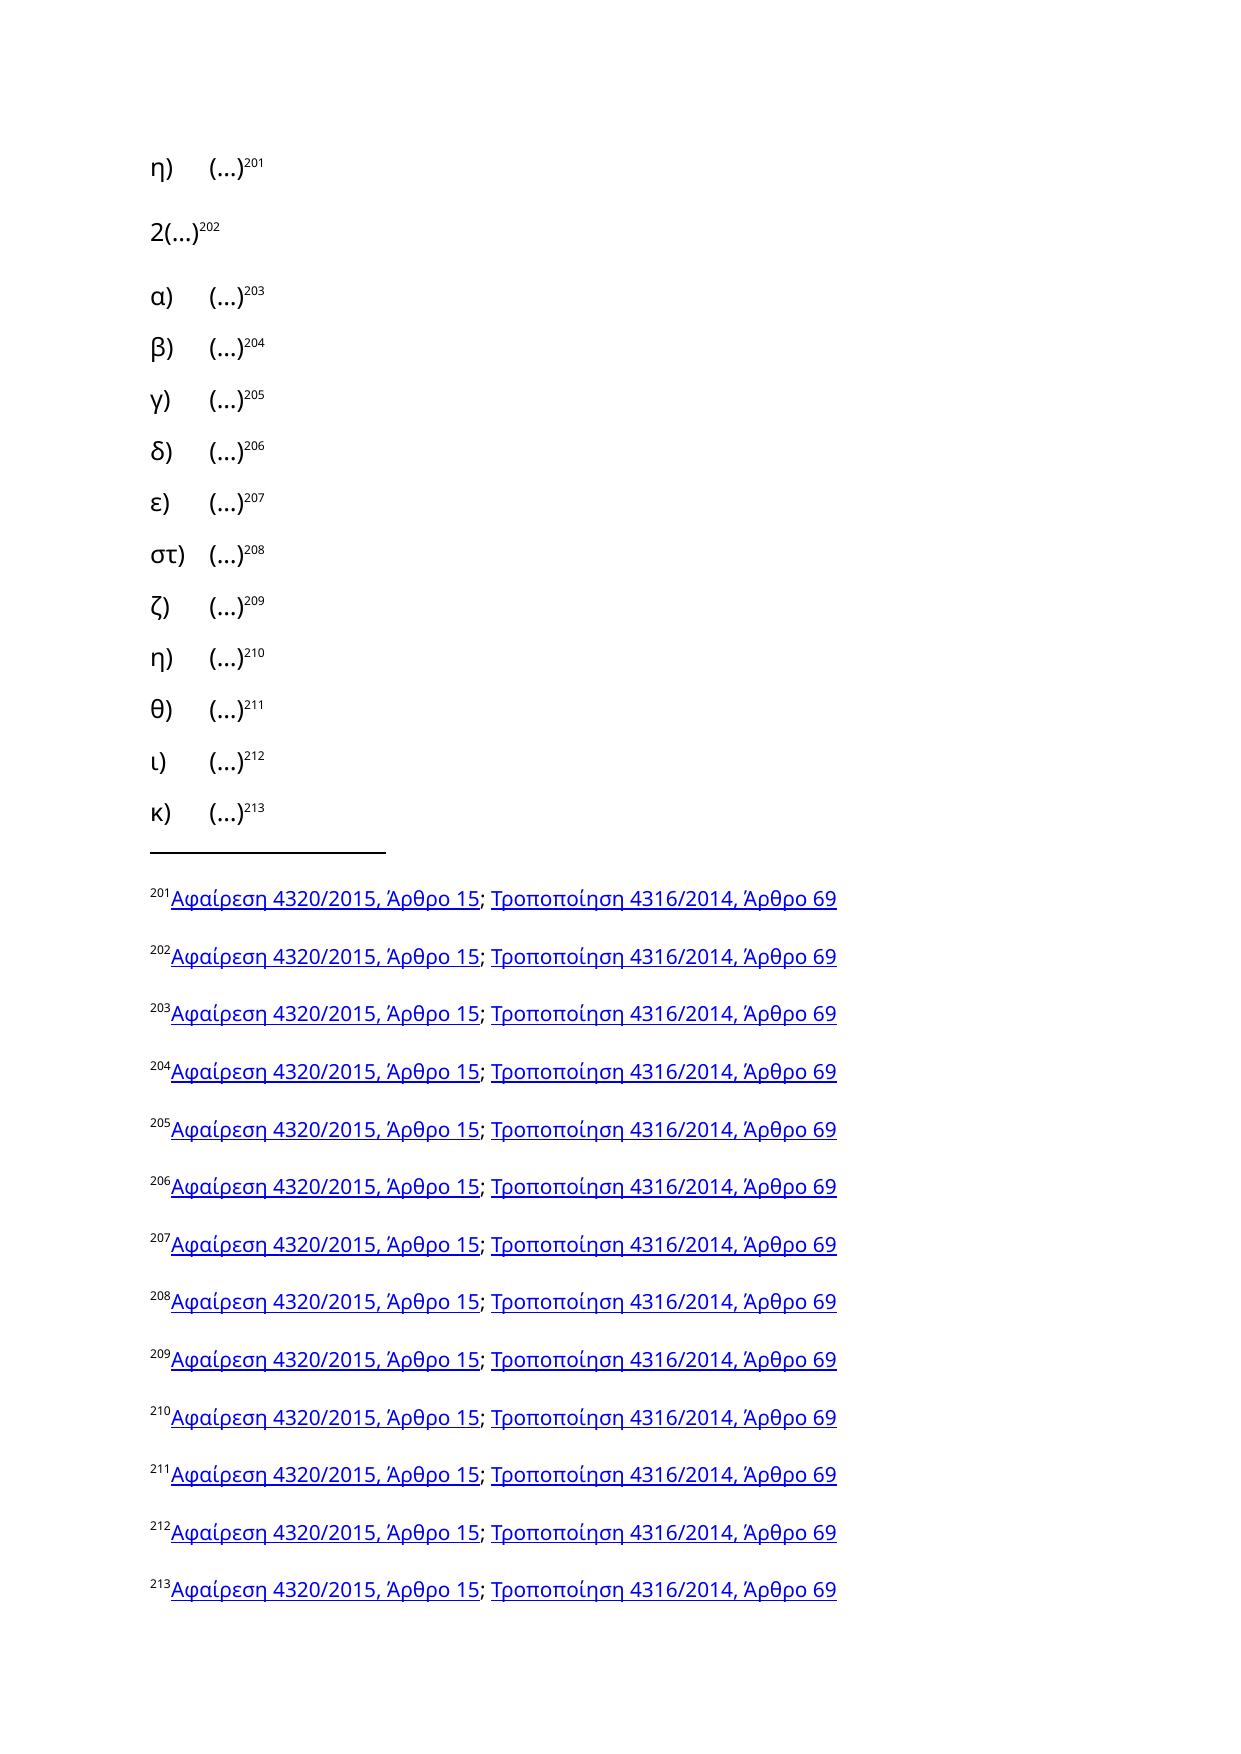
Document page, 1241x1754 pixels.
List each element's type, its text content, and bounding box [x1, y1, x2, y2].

text Αφαίρεση 4320/2015, Άρθρο 15; Τροποποίηση 4316/2014, Άρθρο 69 [150, 1403, 1090, 1431]
text Αφαίρεση 4320/2015, Άρθρο 15; Τροποποίηση 4316/2014, Άρθρο 69 [150, 1460, 1090, 1489]
text Αφαίρεση 4320/2015, Άρθρο 15; Τροποποίηση 4316/2014, Άρθρο 69 [150, 1287, 1090, 1316]
text Αφαίρεση 4320/2015, Άρθρο 15; Τροποποίηση 4316/2014, Άρθρο 69 [150, 884, 1090, 913]
list η) (…) [150, 640, 1090, 674]
list ι) (…) [150, 743, 1090, 777]
text Αφαίρεση 4320/2015, Άρθρο 15; Τροποποίηση 4316/2014, Άρθρο 69 [150, 942, 1090, 970]
text Αφαίρεση 4320/2015, Άρθρο 15; Τροποποίηση 4316/2014, Άρθρο 69 [150, 999, 1090, 1028]
list α) (…) [150, 278, 1090, 312]
list β) (…) [150, 330, 1090, 364]
text Αφαίρεση 4320/2015, Άρθρο 15; Τροποποίηση 4316/2014, Άρθρο 69 [150, 1172, 1090, 1201]
text Αφαίρεση 4320/2015, Άρθρο 15; Τροποποίηση 4316/2014, Άρθρο 69 [150, 1345, 1090, 1373]
text Αφαίρεση 4320/2015, Άρθρο 15; Τροποποίηση 4316/2014, Άρθρο 69 [150, 1230, 1090, 1258]
text Αφαίρεση 4320/2015, Άρθρο 15; Τροποποίηση 4316/2014, Άρθρο 69 [150, 1576, 1090, 1604]
list θ) (…) [150, 692, 1090, 726]
text 2(…) [150, 214, 1090, 248]
list γ) (…) [150, 382, 1090, 416]
list στ) (…) [150, 537, 1090, 571]
list δ) (…) [150, 433, 1090, 467]
text Αφαίρεση 4320/2015, Άρθρο 15; Τροποποίηση 4316/2014, Άρθρο 69 [150, 1518, 1090, 1546]
list ε) (…) [150, 485, 1090, 519]
text Αφαίρεση 4320/2015, Άρθρο 15; Τροποποίηση 4316/2014, Άρθρο 69 [150, 1115, 1090, 1143]
text Αφαίρεση 4320/2015, Άρθρο 15; Τροποποίηση 4316/2014, Άρθρο 69 [150, 1057, 1090, 1086]
list κ) (…) [150, 795, 1090, 829]
list η) (…) [150, 150, 1090, 184]
list ζ) (…) [150, 588, 1090, 622]
